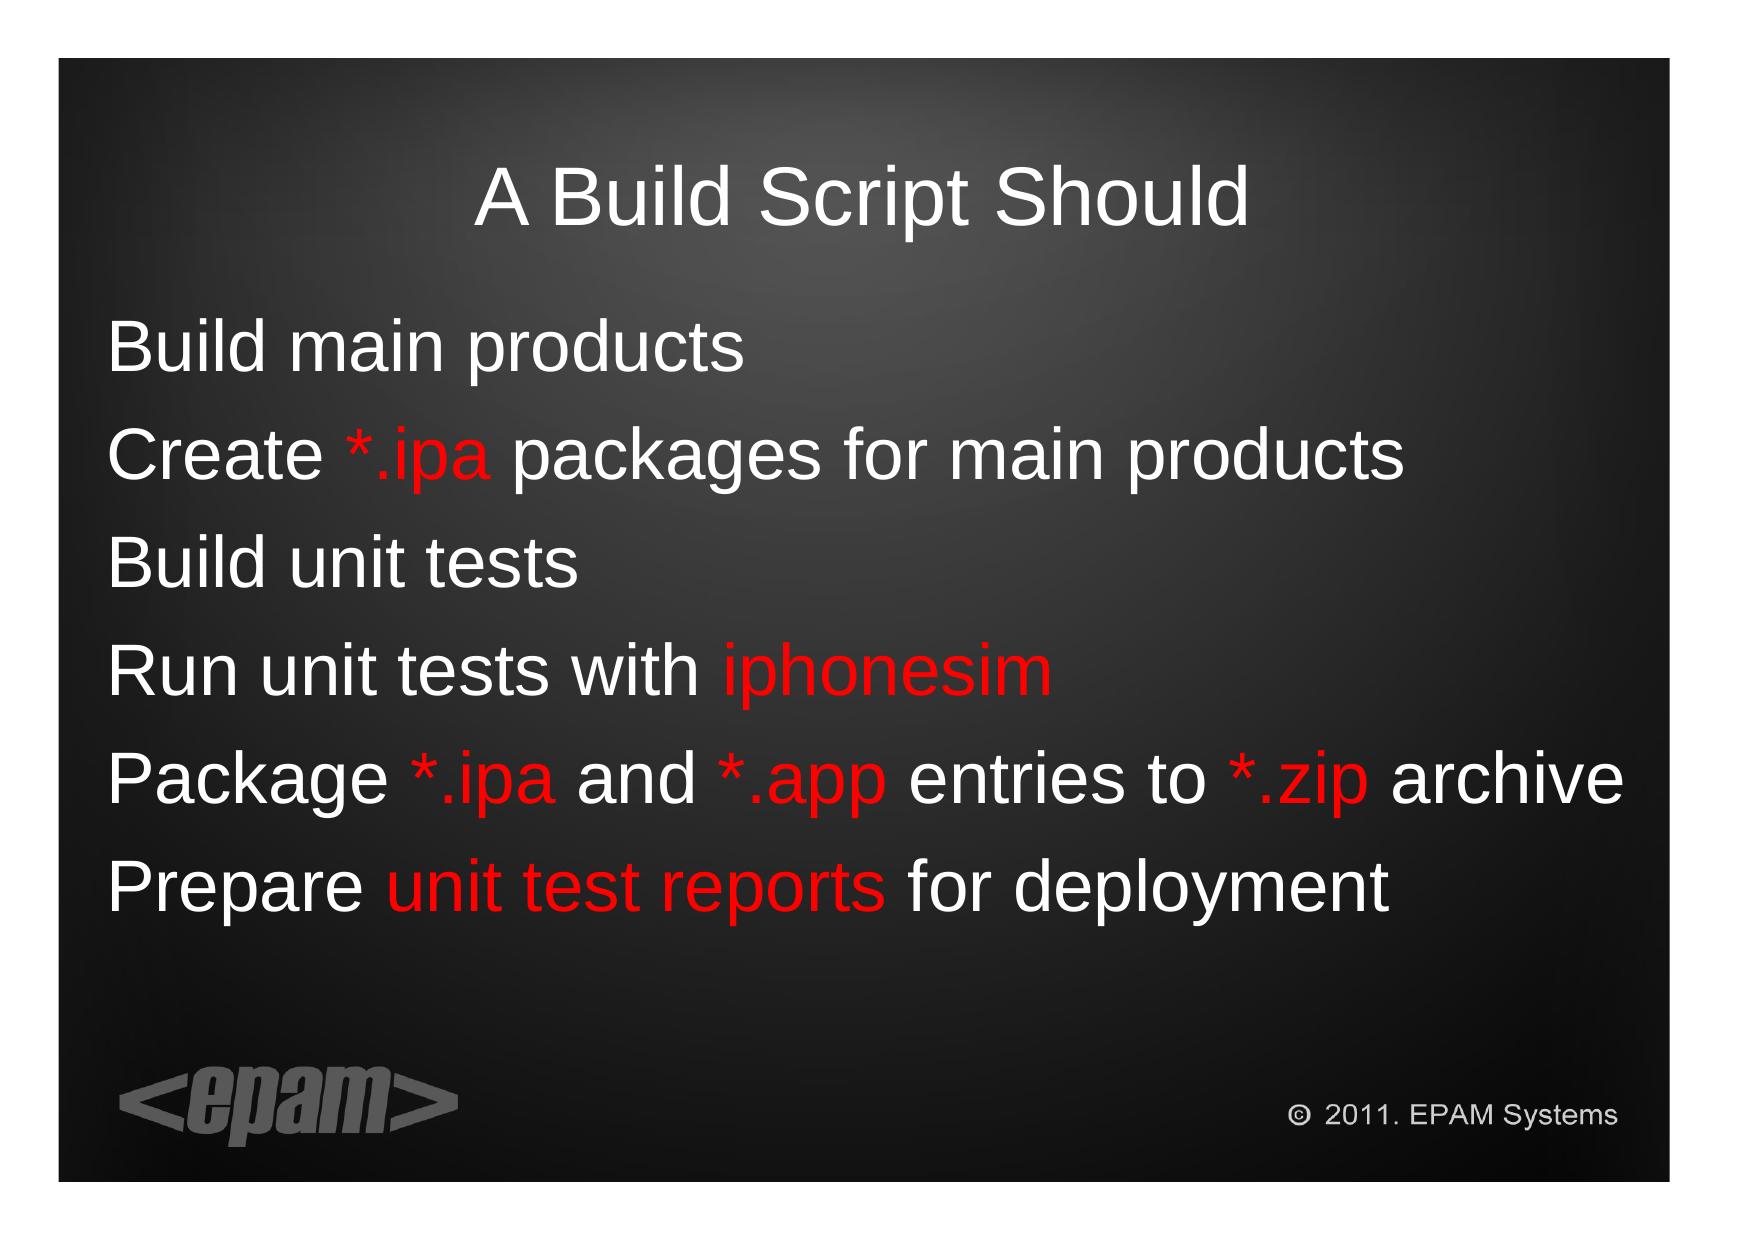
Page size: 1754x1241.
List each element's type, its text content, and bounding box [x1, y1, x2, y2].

title A Build Script Should [138, 103, 1408, 291]
picture [58, 58, 1670, 1182]
list Build main products Create *.ipa packages for main products Build unit tests Run unit tests with iphonesim Package *.ipa and *.app entries to *.zip archive Prepare unit test reports for deployment [35, 305, 1634, 1182]
